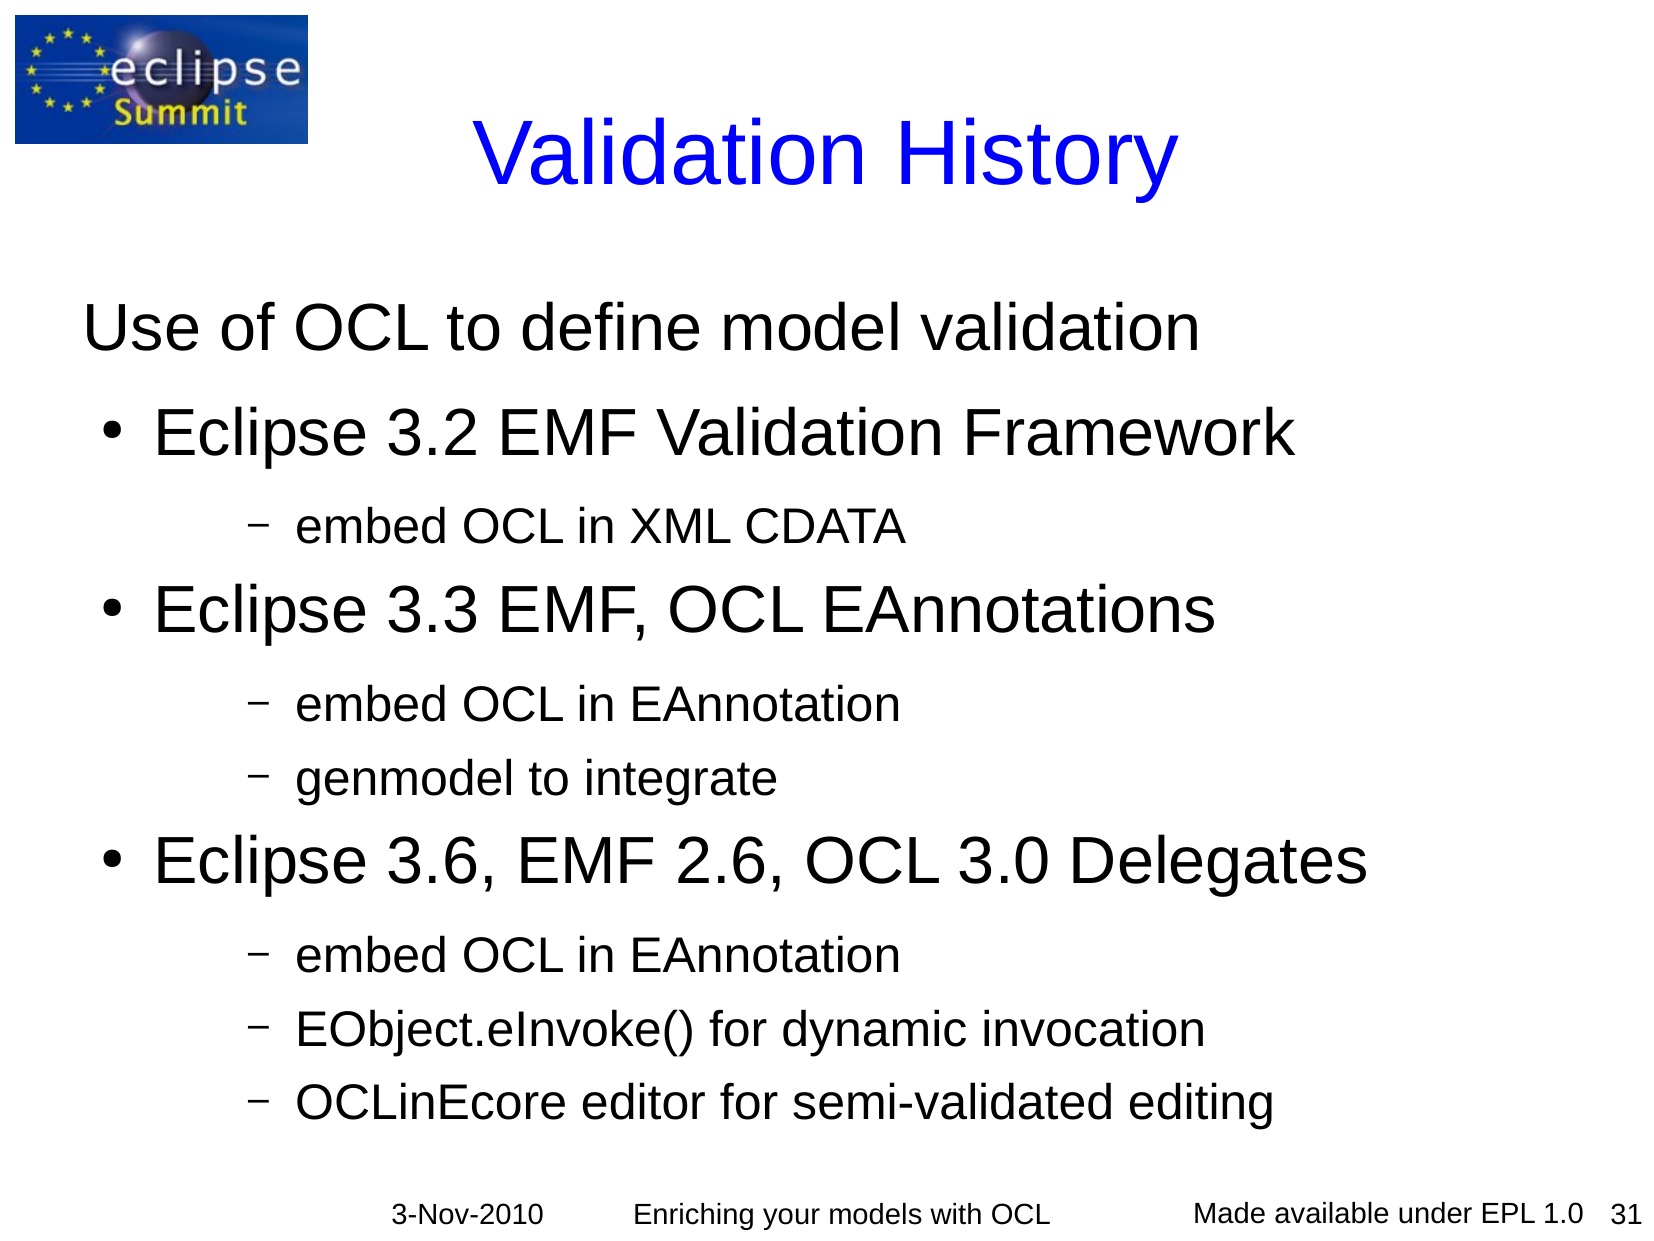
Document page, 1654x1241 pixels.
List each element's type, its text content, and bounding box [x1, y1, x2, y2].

picture [15, 15, 308, 144]
title Validation History [82, 56, 1571, 250]
list Use of OCL to define model validation Eclipse 3.2 EMF Validation Framework embed OCL in XML CDATA Eclipse 3.3 EMF, OCL EAnnotations embed OCL in EAnnotation genmodel to integrate Eclipse 3.6, EMF 2.6, OCL 3.0 Delegates embed OCL in EAnnotation EObject.eInvoke() for dynamic invocation OCLinEcore editor for semi-validated editing [82, 290, 1571, 1131]
